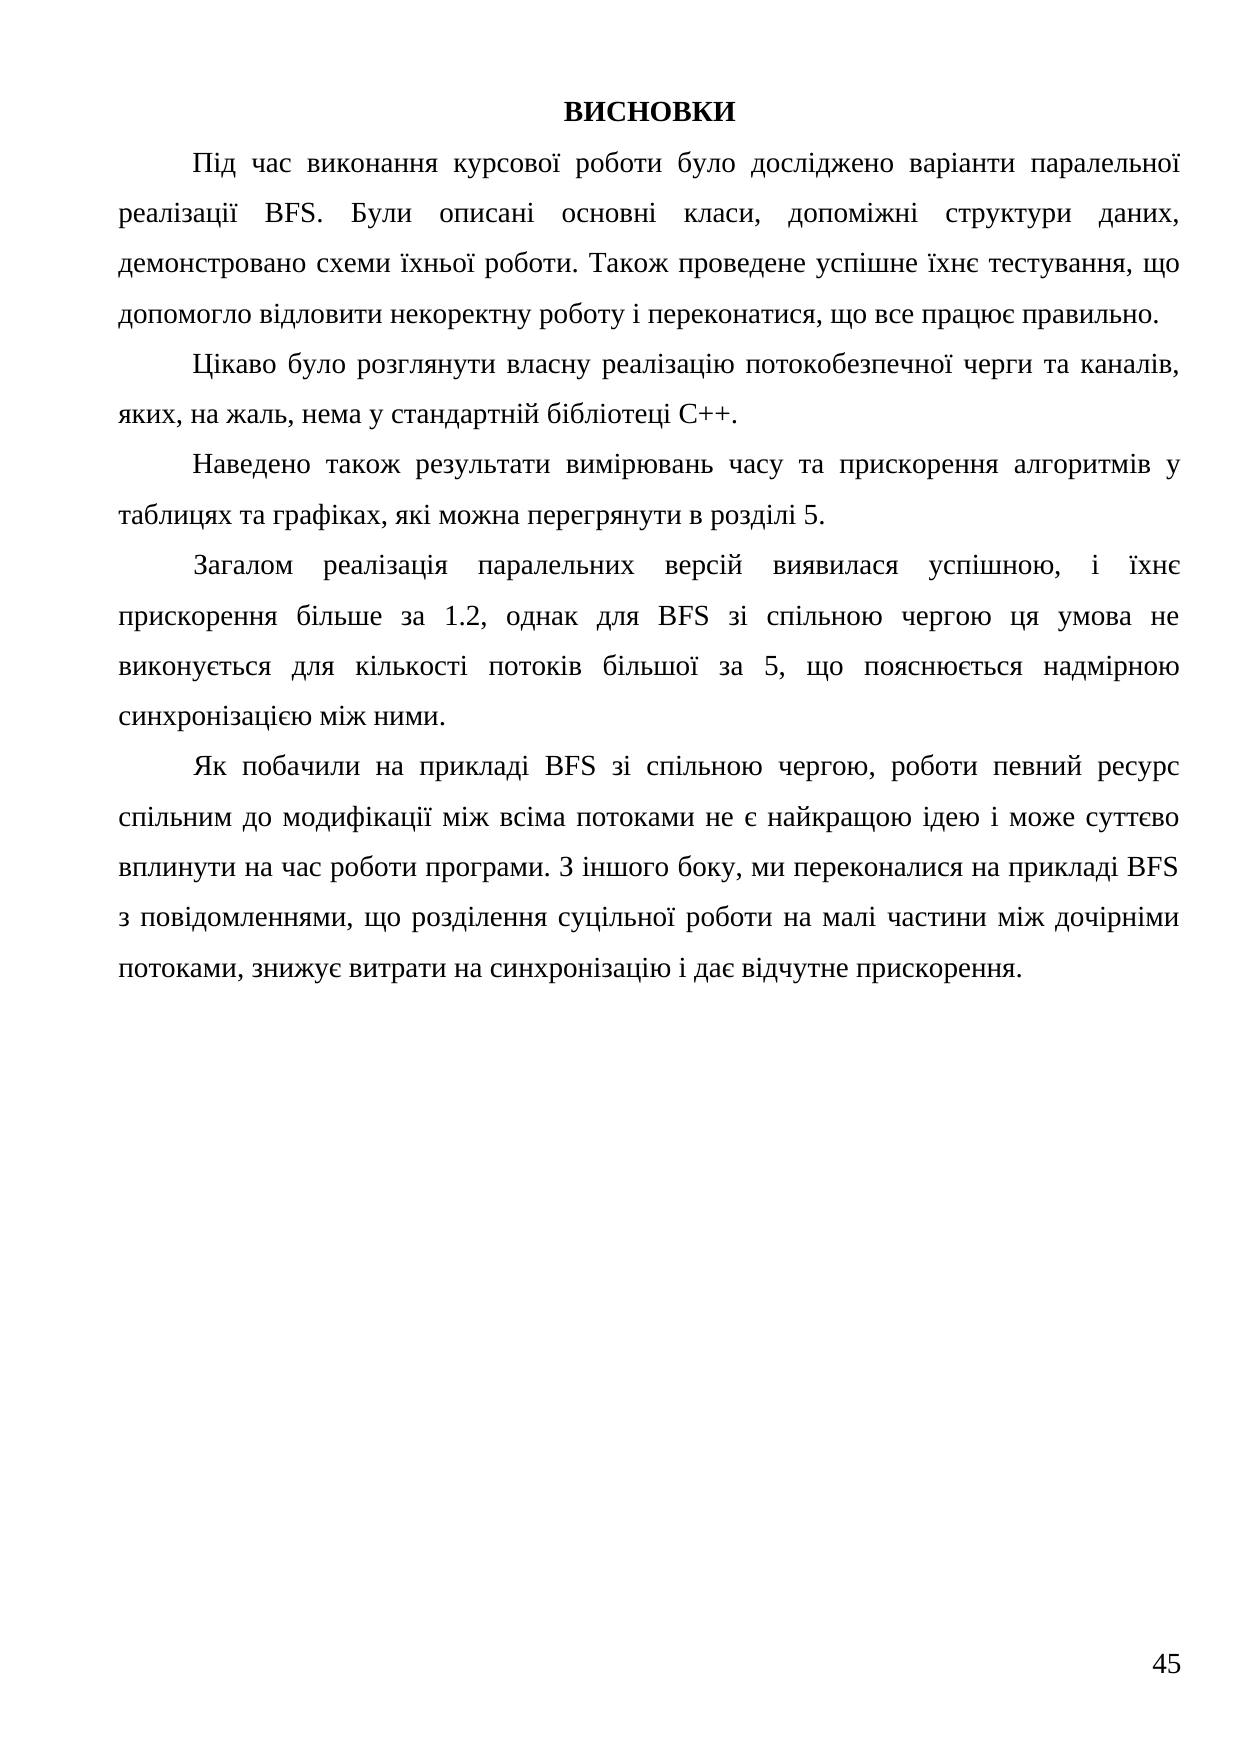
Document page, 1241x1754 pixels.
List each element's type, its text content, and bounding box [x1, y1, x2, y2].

text Загалом реалізація паралельних версій виявилася успішною, і їхнє прискорення більше за 1.2, однак для BFS зі спільною чергою ця умова не виконується для кількості потоків більшої за 5, що пояснюється надмірною синхронізацією між ними. [118, 547, 1181, 732]
text Цікаво було розглянути власну реалізацію потокобезпечної черги та каналів, яких, на жаль, нема у стандартній бібліотеці C++. [118, 346, 1181, 430]
text Наведено також результати вимірювань часу та прискорення алгоритмів у таблицях та графіках, які можна перегрянути в розділі 5. [118, 447, 1181, 531]
text Як побачили на прикладі BFS зі спільною чергою, роботи певний ресурс спільним до модифікації між всіма потоками не є найкращою ідею і може суттєво вплинути на час роботи програми. З іншого боку, ми переконалися на прикладі BFS з повідомленнями, що розділення суцільної роботи на малі частини між дочірніми потоками, знижує витрати на синхронізацію і дає відчутне прискорення. [118, 748, 1181, 983]
subtitle Висновки [118, 94, 1181, 128]
text Під час виконання курсової роботи було досліджено варіанти паралельної реалізації BFS. Були описані основні класи, допоміжні структури даних, демонстровано схеми їхньої роботи. Також проведене успішне їхнє тестування, що допомогло відловити некоректну роботу і переконатися, що все працює правильно. [118, 145, 1181, 329]
